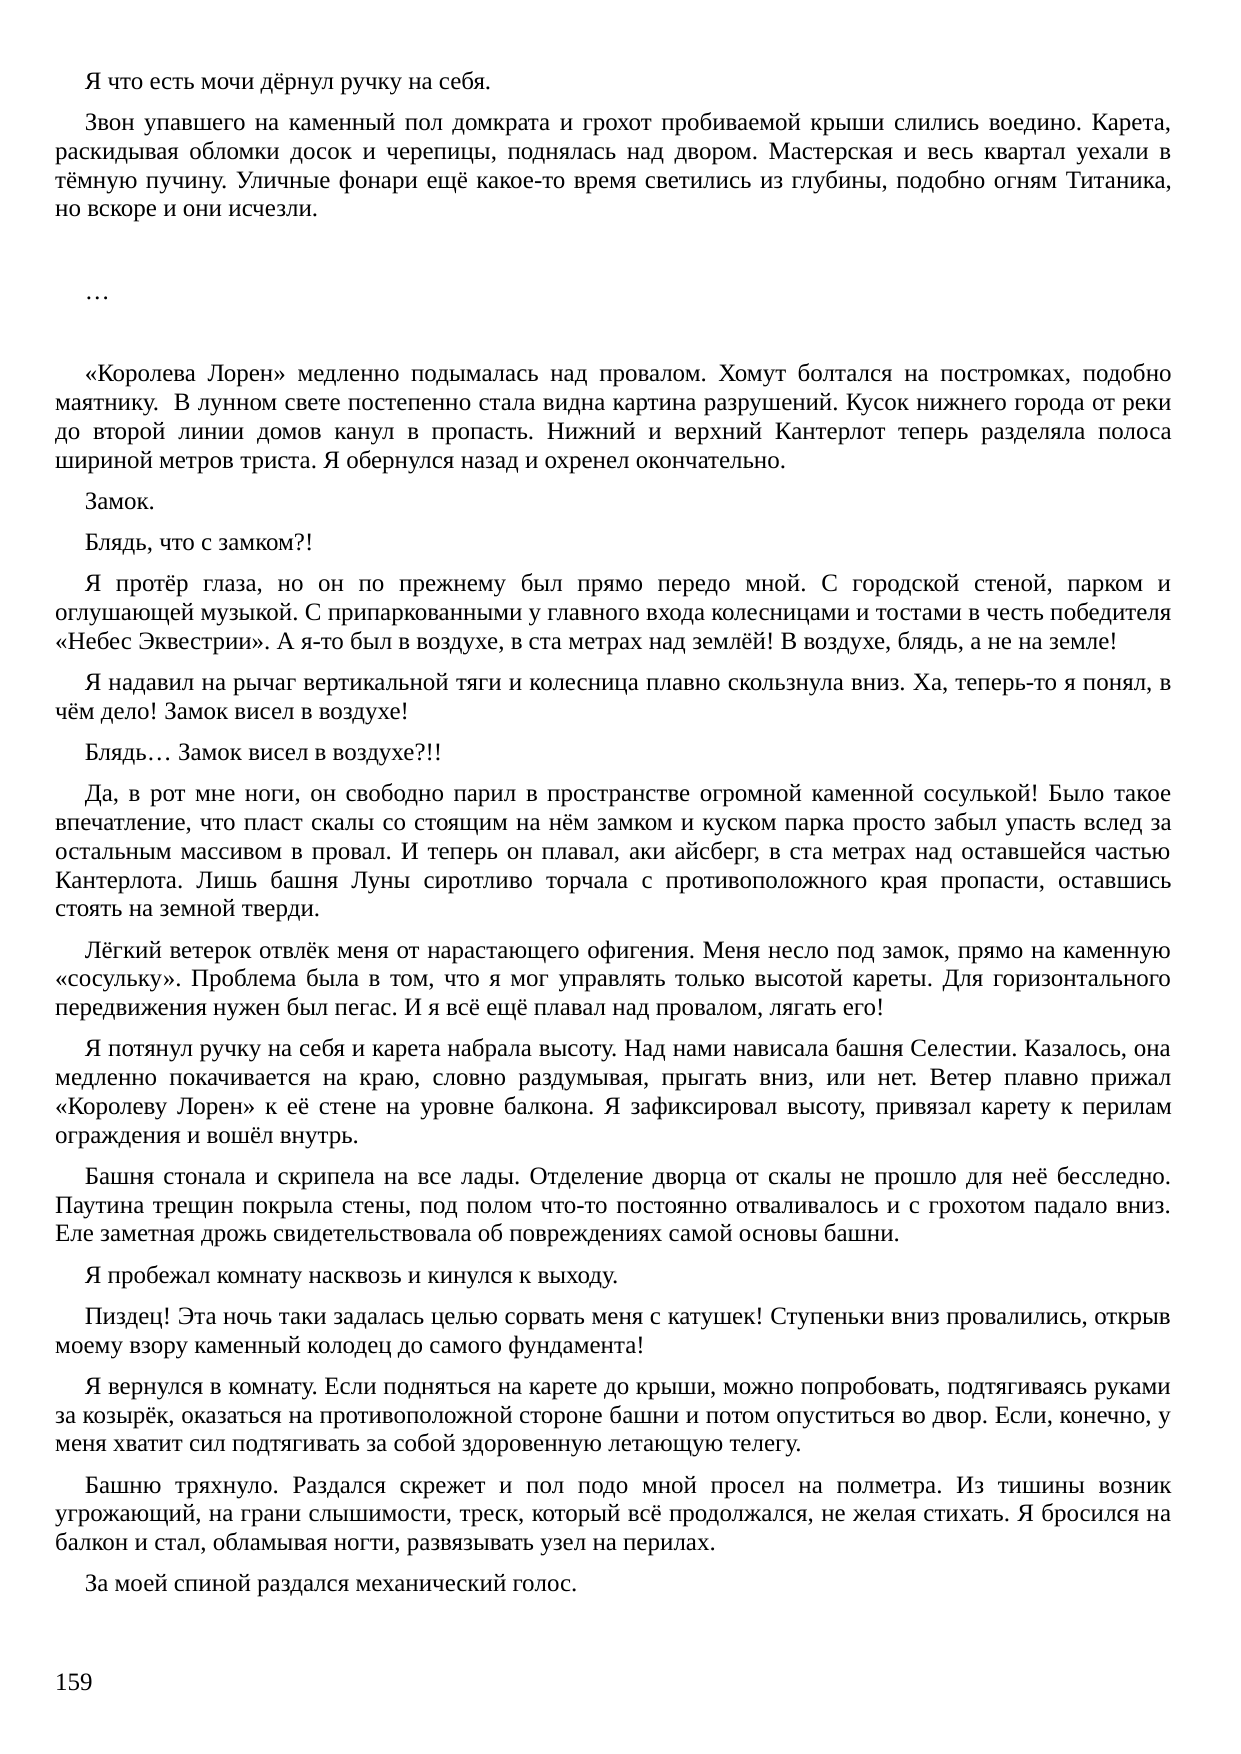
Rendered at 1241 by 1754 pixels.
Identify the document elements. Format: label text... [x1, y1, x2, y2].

text Блядь… Замок висел в воздухе?!! [55, 737, 1173, 766]
text Замок. [55, 486, 1173, 515]
text Звон упавшего на каменный пол домкрата и грохот пробиваемой крыши слились воедино. Карета, раскидывая обломки досок и черепицы, поднялась над двором. Мастерская и весь квартал уехали в тёмную пучину. Уличные фонари ещё какое-то время светились из глубины, подобно огням Титаника, но вскоре и они исчезли. [55, 107, 1173, 222]
text За моей спиной раздался механический голос. [55, 1568, 1173, 1597]
text Я надавил на рычаг вертикальной тяги и колесница плавно скользнула вниз. Ха, теперь-то я понял, в чём дело! Замок висел в воздухе! [55, 667, 1173, 725]
text Блядь, что с замком?! [55, 527, 1173, 556]
text Я протёр глаза, но он по прежнему был прямо передо мной. С городской стеной, парком и оглушающей музыкой. С припаркованными у главного входа колесницами и тостами в честь победителя «Небес Эквестрии». А я-то был в воздухе, в ста метрах над землёй! В воздухе, блядь, а не на земле! [55, 568, 1173, 655]
text Я потянул ручку на себя и карета набрала высоту. Над нами нависала башня Селестии. Казалось, она медленно покачивается на краю, словно раздумывая, прыгать вниз, или нет. Ветер плавно прижал «Королеву Лорен» к её стене на уровне балкона. Я зафиксировал высоту, привязал карету к перилам ограждения и вошёл внутрь. [55, 1033, 1173, 1148]
text Башню тряхнуло. Раздался скрежет и пол подо мной просел на полметра. Из тишины возник угрожающий, на грани слышимости, треск, который всё продолжался, не желая стихать. Я бросился на балкон и стал, обламывая ногти, развязывать узел на перилах. [55, 1470, 1173, 1556]
text Я что есть мочи дёрнул ручку на себя. [55, 66, 1173, 95]
text … [55, 276, 1173, 305]
text Я вернулся в комнату. Если подняться на карете до крыши, можно попробовать, подтягиваясь руками за козырёк, оказаться на противоположной стороне башни и потом опуститься во двор. Если, конечно, у меня хватит сил подтягивать за собой здоровенную летающую телегу. [55, 1371, 1173, 1457]
text «Королева Лорен» медленно подымалась над провалом. Хомут болтался на постромках, подобно маятнику. В лунном свете постепенно стала видна картина разрушений. Кусок нижнего города от реки до второй линии домов канул в пропасть. Нижний и верхний Кантерлот теперь разделяла полоса шириной метров триста. Я обернулся назад и охренел окончательно. [55, 358, 1173, 473]
text Пиздец! Эта ночь таки задалась целью сорвать меня с катушек! Ступеньки вниз провалились, открыв моему взору каменный колодец до самого фундамента! [55, 1301, 1173, 1358]
text Лёгкий ветерок отвлёк меня от нарастающего офигения. Меня несло под замок, прямо на каменную «сосульку». Проблема была в том, что я мог управлять только высотой кареты. Для горизонтального передвижения нужен был пегас. И я всё ещё плавал над провалом, лягать его! [55, 935, 1173, 1021]
text Да, в рот мне ноги, он свободно парил в пространстве огромной каменной сосулькой! Было такое впечатление, что пласт скалы со стоящим на нём замком и куском парка просто забыл упасть вслед за остальным массивом в провал. И теперь он плавал, аки айсберг, в ста метрах над оставшейся частью Кантерлота. Лишь башня Луны сиротливо торчала с противоположного края пропасти, оставшись стоять на земной тверди. [55, 778, 1173, 922]
text Я пробежал комнату насквозь и кинулся к выходу. [55, 1260, 1173, 1288]
text Башня стонала и скрипела на все лады. Отделение дворца от скалы не прошло для неё бесследно. Паутина трещин покрыла стены, под полом что-то постоянно отваливалось и с грохотом падало вниз. Еле заметная дрожь свидетельствовала об повреждениях самой основы башни. [55, 1161, 1173, 1247]
